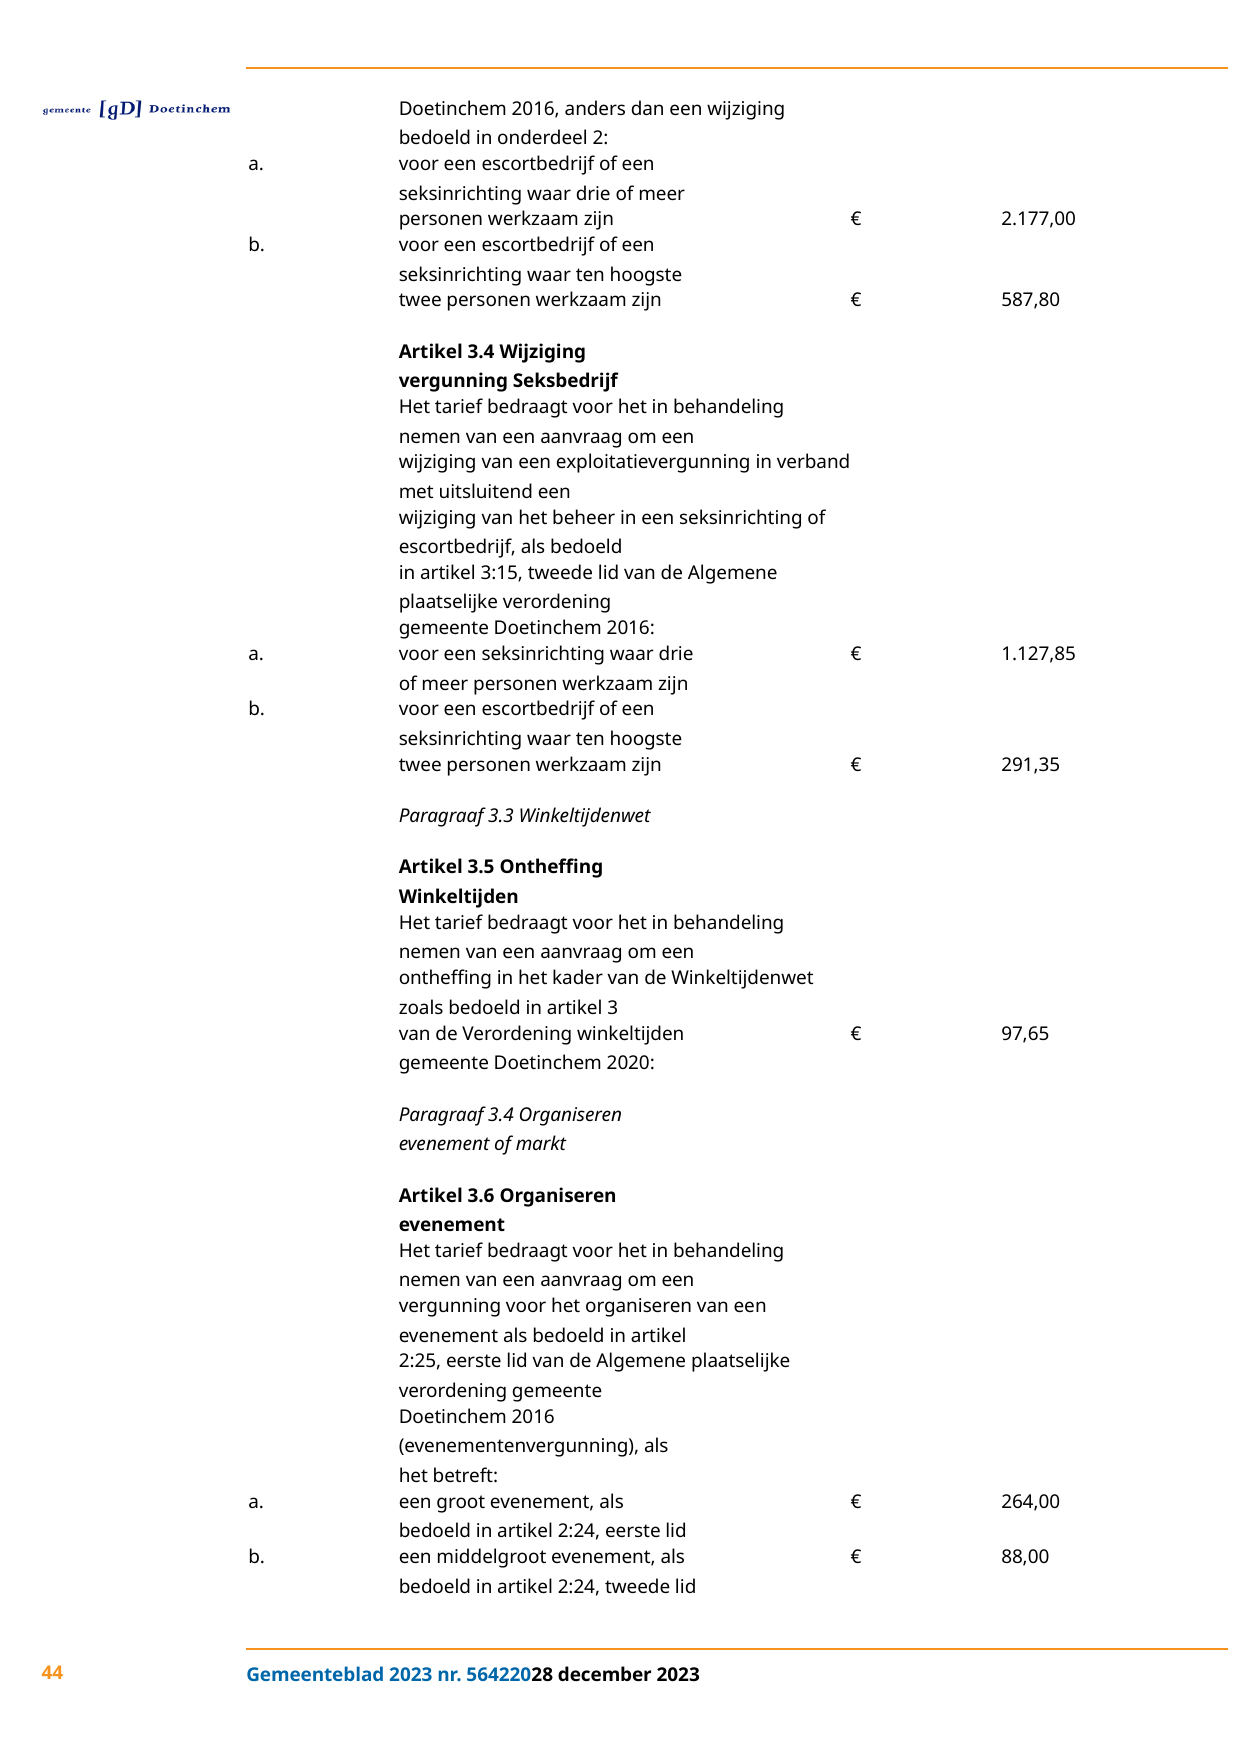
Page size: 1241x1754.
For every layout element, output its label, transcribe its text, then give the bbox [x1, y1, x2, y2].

table_cell [850, 696, 1001, 751]
table_cell Artikel 3.5 Ontheffing Winkeltijden [399, 854, 700, 909]
table_cell ontheffing in het kader van de Winkeltijdenwet zoals bedoeld in artikel 3 [399, 964, 850, 1020]
table_cell een groot evenement, als bedoeld in artikel 2:24, eerste lid [399, 1488, 700, 1543]
table_cell a. [248, 150, 398, 205]
table_cell [700, 1156, 850, 1182]
table_cell [248, 828, 398, 854]
table_cell € [850, 286, 1001, 312]
table_cell [1001, 1101, 1152, 1156]
table_cell [700, 1182, 850, 1237]
table_cell [700, 1403, 850, 1488]
table_cell [850, 150, 1001, 205]
table_cell [850, 964, 1001, 1020]
table_cell gemeente Doetinchem 2016: [399, 615, 700, 640]
table_cell voor een escortbedrijf of een seksinrichting waar ten hoogste [399, 696, 700, 751]
table_cell [399, 1156, 700, 1182]
table_cell [700, 286, 850, 312]
table_cell € [850, 751, 1001, 777]
table_cell [248, 338, 398, 393]
table_cell voor een seksinrichting waar drie of meer personen werkzaam zijn [399, 640, 700, 696]
table_cell [700, 1020, 850, 1075]
table_cell [850, 854, 1001, 909]
table_cell [1001, 1293, 1152, 1348]
table_cell [850, 1075, 1001, 1101]
table_cell [248, 1237, 398, 1292]
table_cell [399, 828, 700, 854]
table_cell Doetinchem 2016, anders dan een wijziging bedoeld in onderdeel 2: [399, 95, 850, 150]
table_cell [700, 828, 850, 854]
table_cell Artikel 3.4 Wijziging vergunning Seksbedrijf [399, 338, 700, 393]
table_cell [700, 150, 850, 205]
table_cell [1001, 504, 1152, 559]
table_cell € [850, 205, 1001, 231]
table_cell 264,00 [1001, 1488, 1152, 1543]
table_cell [1001, 449, 1152, 504]
table_cell [1001, 854, 1152, 909]
table_cell [1001, 1075, 1152, 1101]
table_cell personen werkzaam zijn [399, 205, 700, 231]
table_cell [1001, 231, 1152, 286]
table_cell [1001, 393, 1152, 448]
table_cell [1001, 95, 1152, 150]
table_cell € [850, 640, 1001, 696]
table_cell Het tarief bedraagt voor het in behandeling nemen van een aanvraag om een [399, 1237, 850, 1292]
table_cell [850, 909, 1001, 964]
table_cell [1001, 828, 1152, 854]
table_cell a. [248, 640, 398, 696]
table_cell [1001, 312, 1152, 338]
table_cell [248, 615, 398, 640]
table_cell [850, 504, 1001, 559]
table_cell b. [248, 696, 398, 751]
table_cell twee personen werkzaam zijn [399, 286, 700, 312]
table_cell [248, 751, 398, 777]
table_cell [1001, 802, 1152, 828]
table_cell 1.127,85 [1001, 640, 1152, 696]
table_cell wijziging van een exploitatievergunning in verband met uitsluitend een [399, 449, 850, 504]
table_cell [700, 640, 850, 696]
table_cell [850, 777, 1001, 802]
table_cell voor een escortbedrijf of een seksinrichting waar ten hoogste [399, 231, 700, 286]
table_cell Het tarief bedraagt voor het in behandeling nemen van een aanvraag om een [399, 393, 850, 448]
table_cell [700, 205, 850, 231]
table_cell wijziging van het beheer in een seksinrichting of escortbedrijf, als bedoeld [399, 504, 850, 559]
table_cell [248, 95, 398, 150]
table_cell [850, 828, 1001, 854]
table_cell [248, 1020, 398, 1075]
table_cell een middelgroot evenement, als bedoeld in artikel 2:24, tweede lid [399, 1543, 700, 1598]
table_cell voor een escortbedrijf of een seksinrichting waar drie of meer [399, 150, 700, 205]
table_cell [850, 1348, 1001, 1403]
table_cell [850, 95, 1001, 150]
table_cell € [850, 1488, 1001, 1543]
table_cell [850, 338, 1001, 393]
table_cell [248, 1348, 398, 1403]
table_cell [248, 802, 398, 828]
table_cell Het tarief bedraagt voor het in behandeling nemen van een aanvraag om een [399, 909, 850, 964]
table_cell [1001, 1348, 1152, 1403]
table_cell [248, 777, 398, 802]
table_cell twee personen werkzaam zijn [399, 751, 700, 777]
table_cell [850, 393, 1001, 448]
table_cell [700, 1488, 850, 1543]
table_cell [248, 854, 398, 909]
table_cell [248, 1293, 398, 1348]
table_cell [1001, 696, 1152, 751]
table_cell [1001, 777, 1152, 802]
table_cell [850, 559, 1001, 614]
table_cell [1001, 909, 1152, 964]
table_cell van de Verordening winkeltijden gemeente Doetinchem 2020: [399, 1020, 700, 1075]
table_cell [850, 615, 1001, 640]
table_cell 2:25, eerste lid van de Algemene plaatselijke verordening gemeente [399, 1348, 850, 1403]
table_cell [248, 1403, 398, 1488]
table_cell [700, 854, 850, 909]
table_cell Artikel 3.6 Organiseren evenement [399, 1182, 700, 1237]
table_cell 2.177,00 [1001, 205, 1152, 231]
table_cell [700, 338, 850, 393]
table_cell [850, 1101, 1001, 1156]
table_cell [248, 205, 398, 231]
table_cell [248, 964, 398, 1020]
table_cell b. [248, 231, 398, 286]
table_cell [700, 615, 850, 640]
table_cell [850, 1293, 1001, 1348]
table_cell [1001, 1156, 1152, 1182]
table_cell [1001, 338, 1152, 393]
table_cell [700, 751, 850, 777]
table_cell [850, 1237, 1001, 1292]
table_cell [248, 449, 398, 504]
picture [41, 47, 231, 172]
table_cell [248, 393, 398, 448]
table_cell [248, 1101, 398, 1156]
table_cell 88,00 [1001, 1543, 1152, 1598]
table_cell [248, 909, 398, 964]
table_cell [1001, 1182, 1152, 1237]
table_cell [399, 1075, 700, 1101]
table_cell € [850, 1020, 1001, 1075]
table_cell [399, 777, 700, 802]
table_cell [700, 231, 850, 286]
table_cell [248, 312, 398, 338]
table_cell [399, 312, 700, 338]
table_cell 97,65 [1001, 1020, 1152, 1075]
table_cell [700, 802, 850, 828]
table_cell [850, 802, 1001, 828]
table_cell [850, 312, 1001, 338]
table_cell Paragraaf 3.3 Winkeltijdenwet [399, 802, 700, 828]
table_cell € [850, 1543, 1001, 1598]
table_cell [850, 449, 1001, 504]
table_cell [700, 312, 850, 338]
table_cell [248, 559, 398, 614]
table_cell [248, 1156, 398, 1182]
table_cell [1001, 150, 1152, 205]
table_cell [248, 504, 398, 559]
table_cell in artikel 3:15, tweede lid van de Algemene plaatselijke verordening [399, 559, 850, 614]
table_cell [1001, 964, 1152, 1020]
table_cell a. [248, 1488, 398, 1543]
table_cell [850, 231, 1001, 286]
table_cell [700, 1543, 850, 1598]
table_cell 587,80 [1001, 286, 1152, 312]
table_cell [248, 286, 398, 312]
table_cell [248, 1182, 398, 1237]
table_cell [850, 1182, 1001, 1237]
table_cell [700, 777, 850, 802]
table_cell [850, 1403, 1001, 1488]
table_cell [700, 1101, 850, 1156]
table_cell 291,35 [1001, 751, 1152, 777]
table_cell [1001, 559, 1152, 614]
table_cell [1001, 1403, 1152, 1488]
table_cell [248, 1075, 398, 1101]
table_cell [1001, 615, 1152, 640]
table_cell vergunning voor het organiseren van een evenement als bedoeld in artikel [399, 1293, 850, 1348]
table_cell Paragraaf 3.4 Organiseren evenement of markt [399, 1101, 700, 1156]
table_cell b. [248, 1543, 398, 1598]
table_cell [1001, 1237, 1152, 1292]
table_cell [700, 1075, 850, 1101]
table_cell Doetinchem 2016 (evenementenvergunning), als het betreft: [399, 1403, 700, 1488]
table_cell [700, 696, 850, 751]
table_cell [850, 1156, 1001, 1182]
